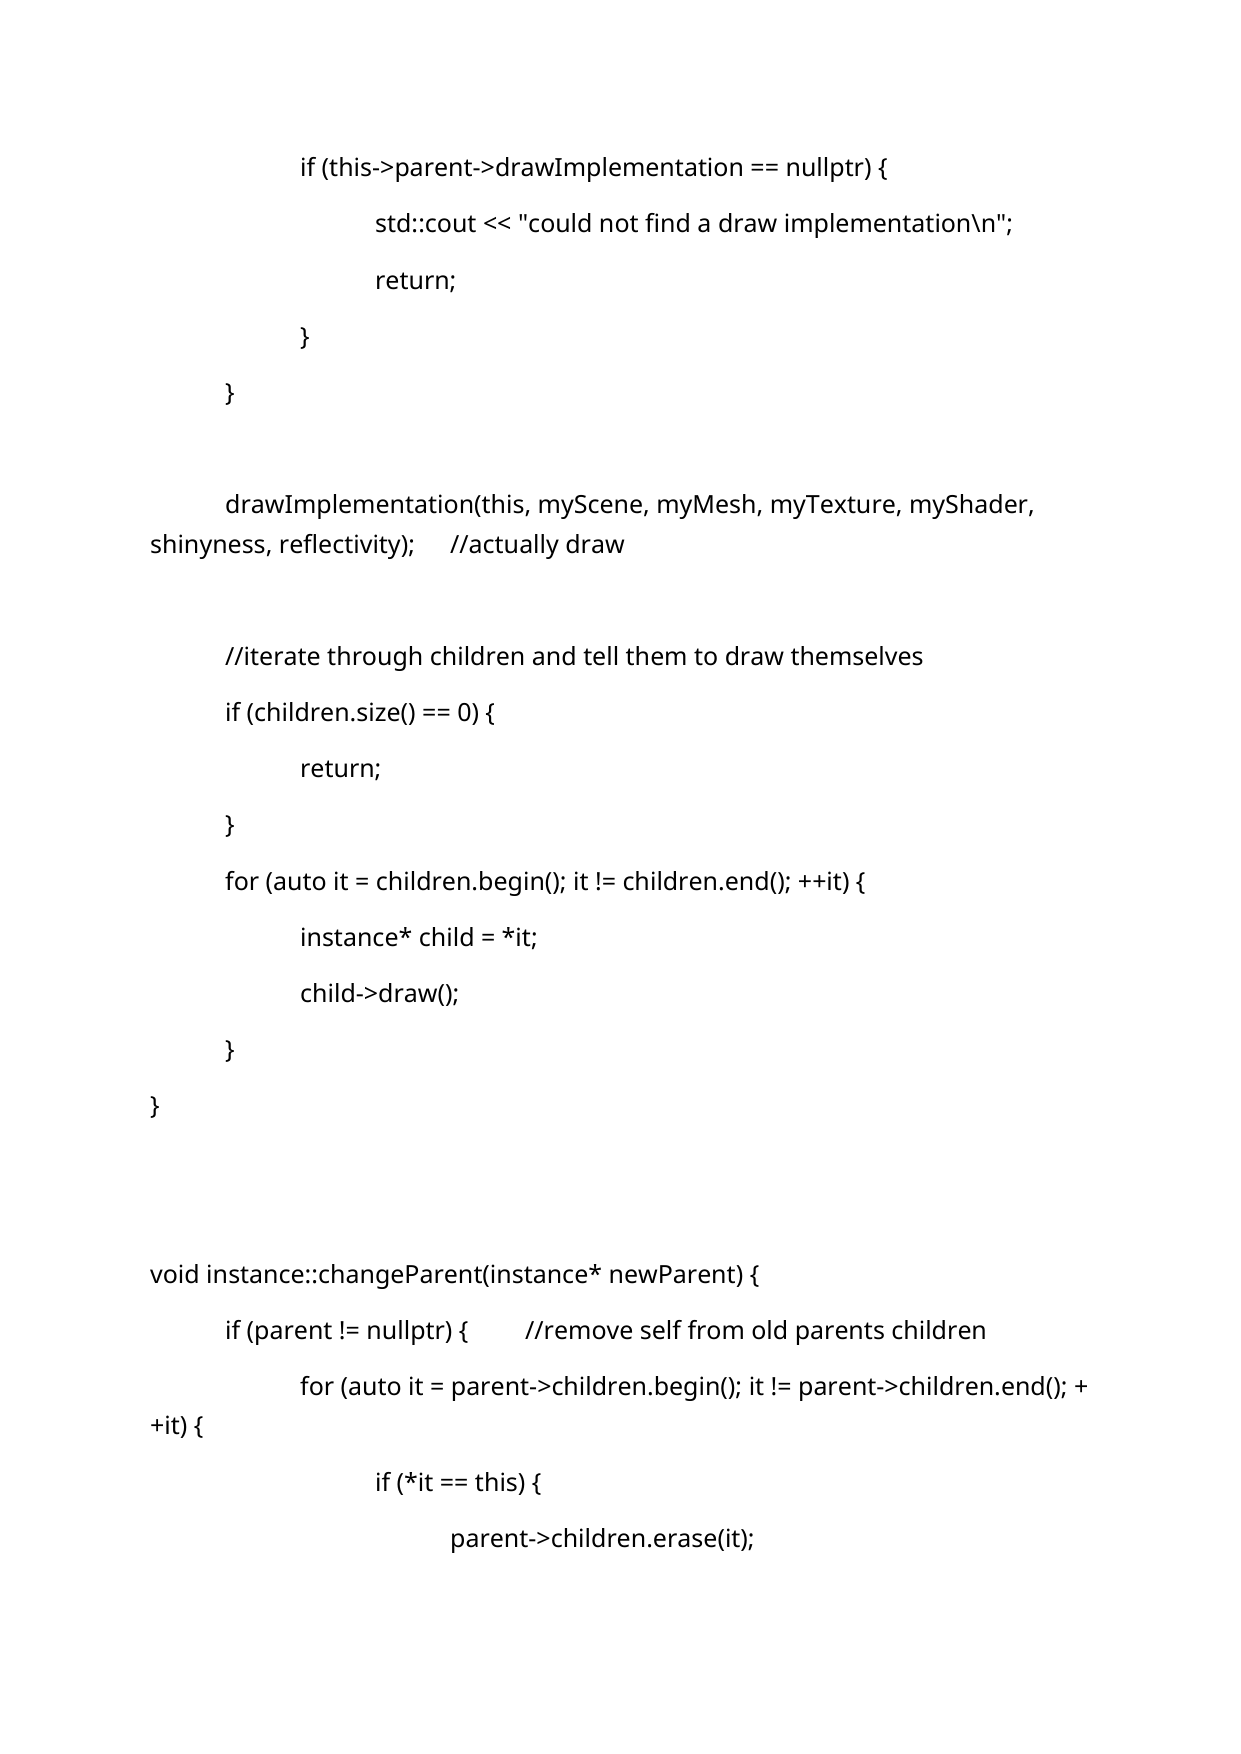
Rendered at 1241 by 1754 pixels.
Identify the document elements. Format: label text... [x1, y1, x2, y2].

text std::cout << "could not find a draw implementation\n"; [150, 206, 1090, 240]
text if (parent != nullptr) { //remove self from old parents children [150, 1312, 1090, 1346]
text if (this->parent->drawImplementation == nullptr) { [150, 150, 1090, 184]
text return; [150, 262, 1090, 296]
text parent->children.erase(it); [150, 1520, 1090, 1554]
text child->draw(); [150, 976, 1090, 1009]
text } [150, 1032, 1090, 1066]
text } [150, 1088, 1090, 1122]
text //iterate through children and tell them to draw themselves [150, 639, 1090, 673]
text if (children.size() == 0) { [150, 695, 1090, 729]
text drawImplementation(this, myScene, myMesh, myTexture, myShader, shinyness, reflectivity); //actually draw [150, 487, 1090, 560]
text return; [150, 751, 1090, 785]
text instance* child = *it; [150, 919, 1090, 953]
text for (auto it = parent->children.begin(); it != parent->children.end(); ++it) { [150, 1368, 1090, 1442]
text } [150, 374, 1090, 409]
text } [150, 807, 1090, 841]
text if (*it == this) { [150, 1464, 1090, 1498]
text } [150, 318, 1090, 352]
text void instance::changeParent(instance* newParent) { [150, 1256, 1090, 1290]
text for (auto it = children.begin(); it != children.end(); ++it) { [150, 863, 1090, 897]
